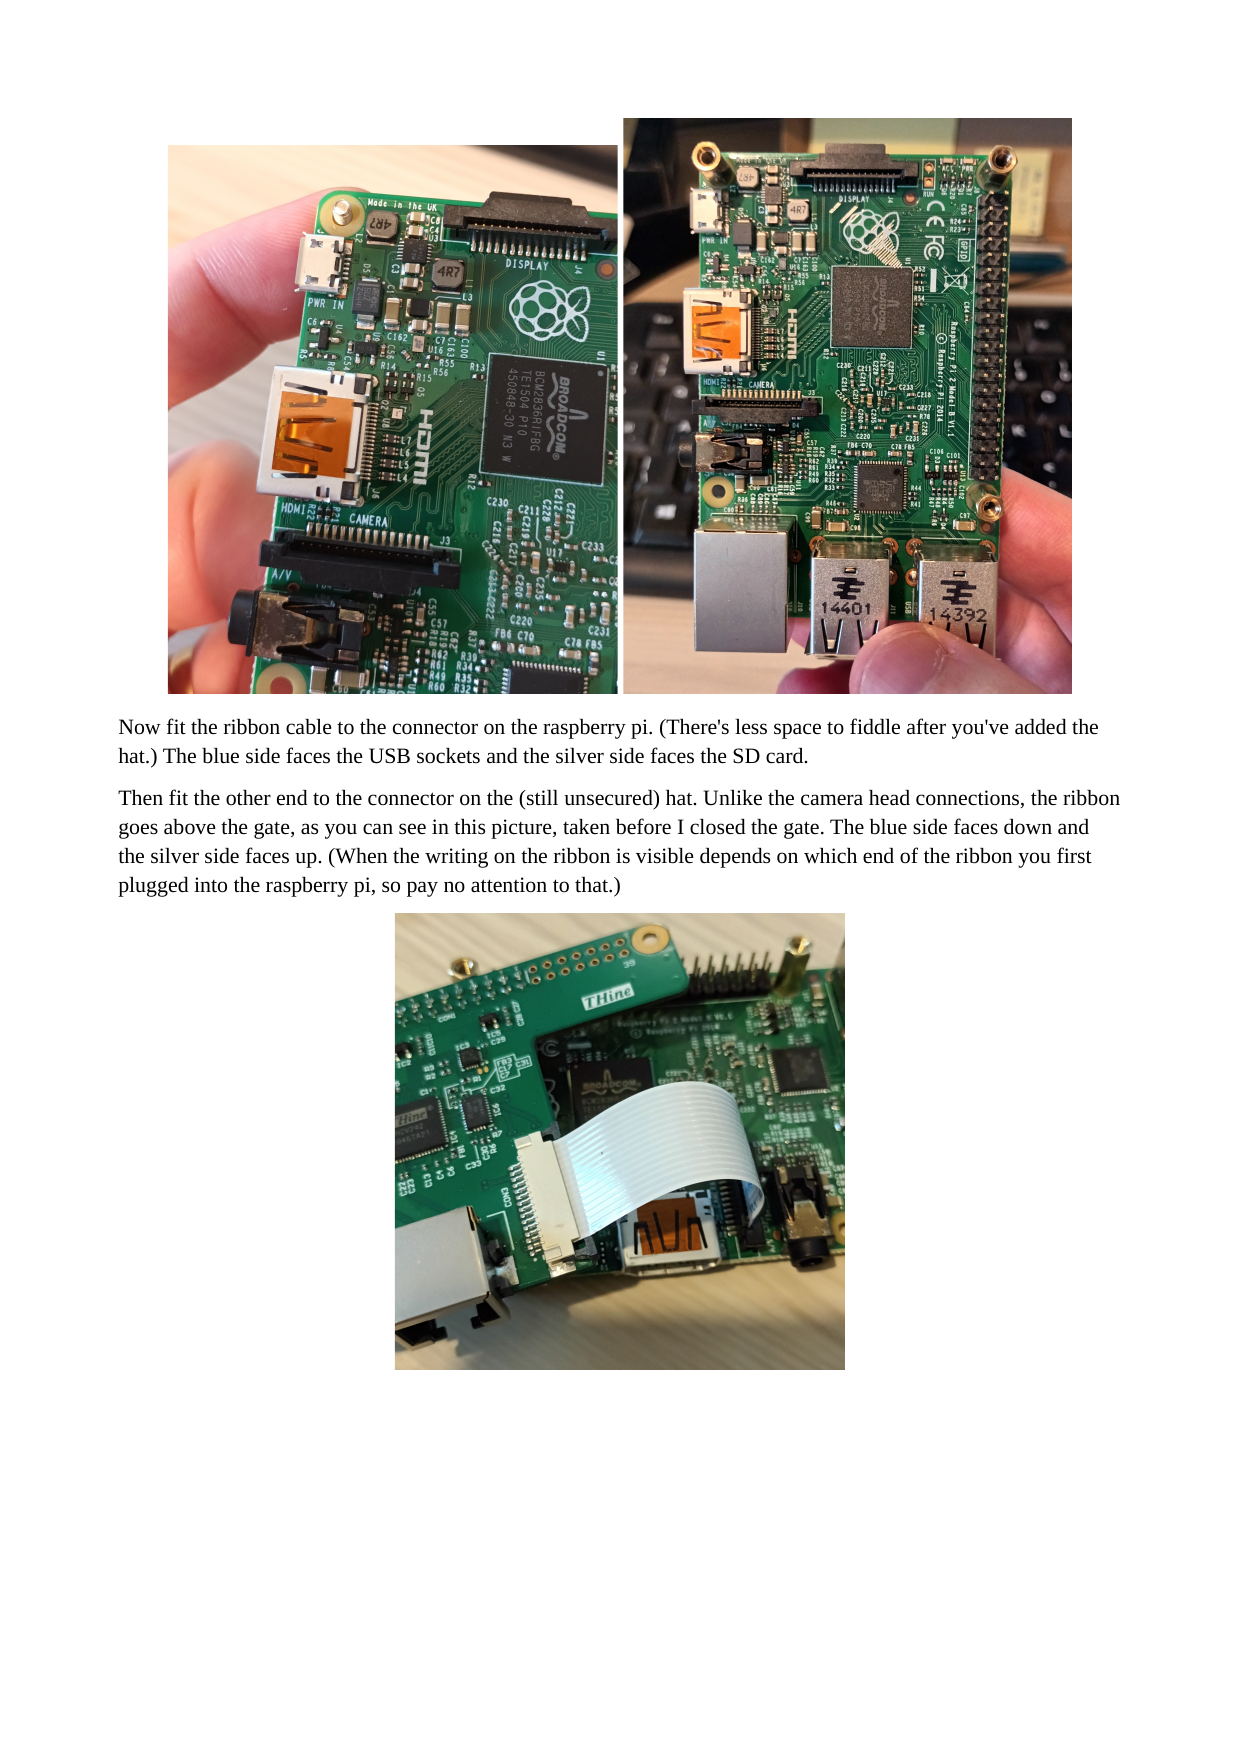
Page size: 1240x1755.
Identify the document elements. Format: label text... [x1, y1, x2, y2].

text Then fit the other end to the connector on the (still unsecured) hat. Unlike the camera head connections, the ribbon goes above the gate, as you can see in this picture, taken before I closed the gate. The blue side faces down and the silver side faces up. (When the writing on the ribbon is visible depends on which end of the ribbon you first plugged into the raspberry pi, so pay no attention to that.) [118, 785, 1121, 897]
text Now fit the ribbon cable to the connector on the raspberry pi. (There's less space to fiddle after you've added the hat.) The blue side faces the USB sockets and the silver side faces the SD card. [118, 714, 1121, 768]
picture [394, 913, 845, 1370]
picture [623, 118, 1072, 694]
picture [167, 145, 618, 694]
